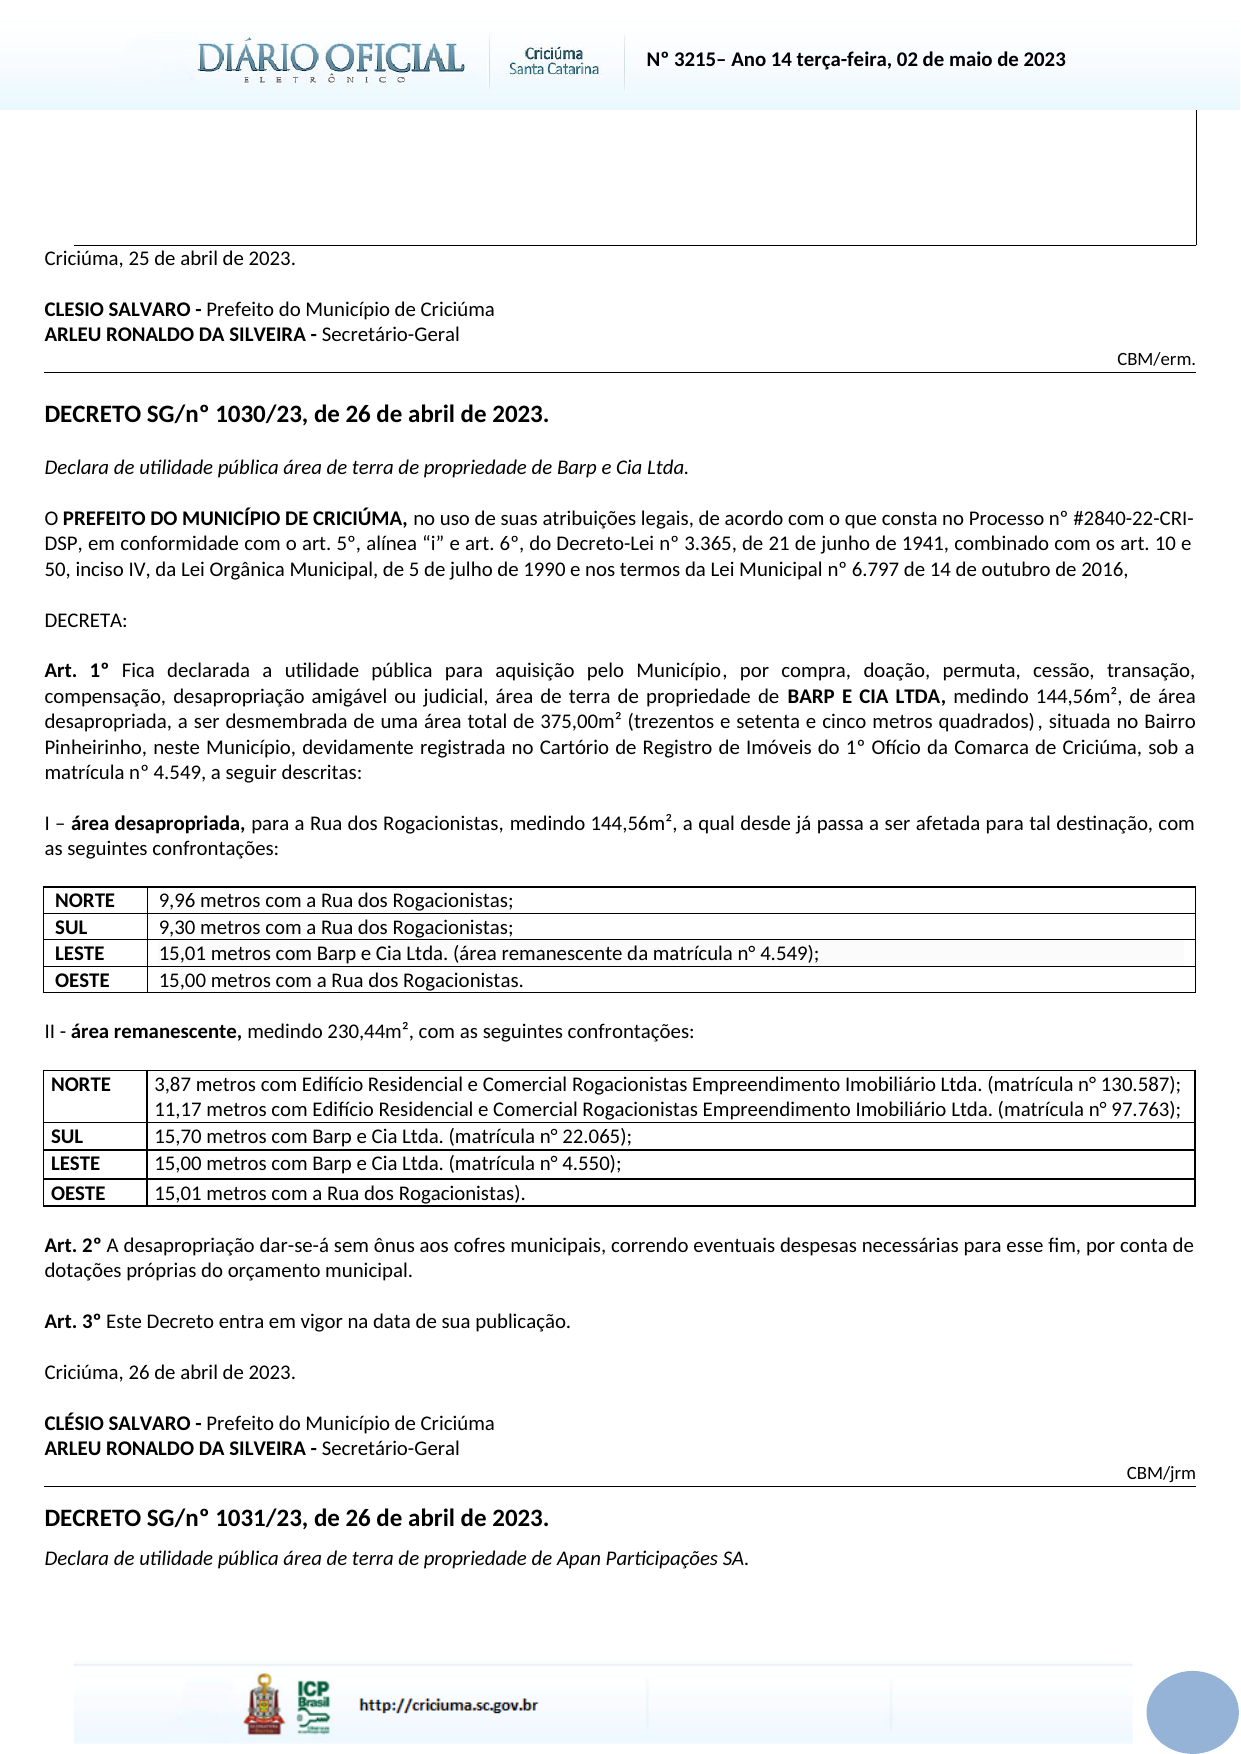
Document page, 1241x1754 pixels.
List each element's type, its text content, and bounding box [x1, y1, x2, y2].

table_cell LESTE [44, 1151, 146, 1178]
table_cell SUL [44, 1123, 146, 1149]
table_cell OESTE [44, 967, 147, 992]
table_cell 15,01 metros com a Rua dos Rogacionistas). [148, 1180, 1194, 1205]
text II - área remanescente, medindo 230,44m², com as seguintes confrontações: [44, 1019, 1196, 1044]
table_cell OESTE [44, 1180, 146, 1205]
text I – área desapropriada, para a Rua dos Rogacionistas, medindo 144,56m², a qual desde já passa a ser afetada para tal destinação, com as seguintes confrontações: [44, 810, 1196, 861]
text DECRETO SG/nº 1030/23, de 26 de abril de 2023. [44, 398, 1196, 429]
text DECRETA: [44, 607, 1196, 632]
table_cell 9,30 metros com a Rua dos Rogacionistas; [148, 914, 1195, 939]
table_header 9,96 metros com a Rua dos Rogacionistas; [148, 888, 1195, 913]
text Criciúma, 25 de abril de 2023. [44, 245, 1196, 271]
text DECRETO SG/nº 1031/23, de 26 de abril de 2023. [44, 1502, 1196, 1533]
table_cell 15,70 metros com Barp e Cia Ltda. (matrícula n° 22.065); [148, 1123, 1194, 1149]
text Declara de utilidade pública área de terra de propriedade de Apan Participações SA. [44, 1546, 1196, 1571]
text O PREFEITO DO MUNICÍPIO DE CRICIÚMA, no uso de suas atribuições legais, de acordo com o que consta no Processo nº #2840-22-CRI-DSP, em conformidade com o art. 5º, alínea “i” e art. 6º, do Decreto-Lei nº 3.365, de 21 de junho de 1941, combinado com os art. 10 e 50, inciso IV, da Lei Orgânica Municipal, de 5 de julho de 1990 e nos termos da Lei Municipal nº 6.797 de 14 de outubro de 2016, [44, 505, 1196, 581]
text CBM/erm. [44, 347, 1196, 372]
text Declara de utilidade pública área de terra de propriedade de Barp e Cia Ltda. [44, 454, 1196, 480]
text ARLEU RONALDO DA SILVEIRA - Secretário-Geral [44, 1436, 1240, 1461]
text ARLEU RONALDO DA SILVEIRA - Secretário-Geral [44, 321, 1240, 347]
text CLÉSIO SALVARO - Prefeito do Município de Criciúma [44, 1410, 1240, 1436]
table_cell SUL [44, 914, 147, 939]
text Art. 2º A desapropriação dar-se-á sem ônus aos cofres municipais, correndo eventuais despesas necessárias para esse fim, por conta de dotações próprias do orçamento municipal. [44, 1232, 1196, 1283]
table_cell 15,00 metros com Barp e Cia Ltda. (matrícula n° 4.550); [148, 1151, 1194, 1178]
table_header NORTE [44, 888, 147, 913]
table_header NORTE [44, 1071, 146, 1122]
text Criciúma, 26 de abril de 2023. [44, 1359, 1196, 1385]
text CBM/jrm [44, 1461, 1196, 1486]
text CLESIO SALVARO - Prefeito do Município de Criciúma [44, 296, 1240, 321]
text Art. 3º Este Decreto entra em vigor na data de sua publicação. [44, 1308, 1196, 1334]
table_header 3,87 metros com Edifício Residencial e Comercial Rogacionistas Empreendimento Imobiliário Ltda. (matrícula n° 130.587); 11,17 metros com Edifício Residencial e Comercial Rogacionistas Empreendimento Imobiliário Ltda. (matrícula n° 97.763); [148, 1071, 1194, 1122]
table_cell LESTE [44, 940, 147, 966]
table_cell 15,00 metros com a Rua dos Rogacionistas. [148, 967, 1195, 992]
text Art. 1º Fica declarada a utilidade pública para aquisição pelo Município, por compra, doação, permuta, cessão, transação, compensação, desapropriação amigável ou judicial, área de terra de propriedade de BARP E CIA LTDA, medindo 144,56m², de área desapropriada, a ser desmembrada de uma área total de 375,00m² (trezentos e setenta e cinco metros quadrados), situada no Bairro Pinheirinho, neste Município, devidamente registrada no Cartório de Registro de Imóveis do 1º Ofício da Comarca de Criciúma, sob a matrícula nº 4.549, a seguir descritas: [44, 658, 1196, 785]
